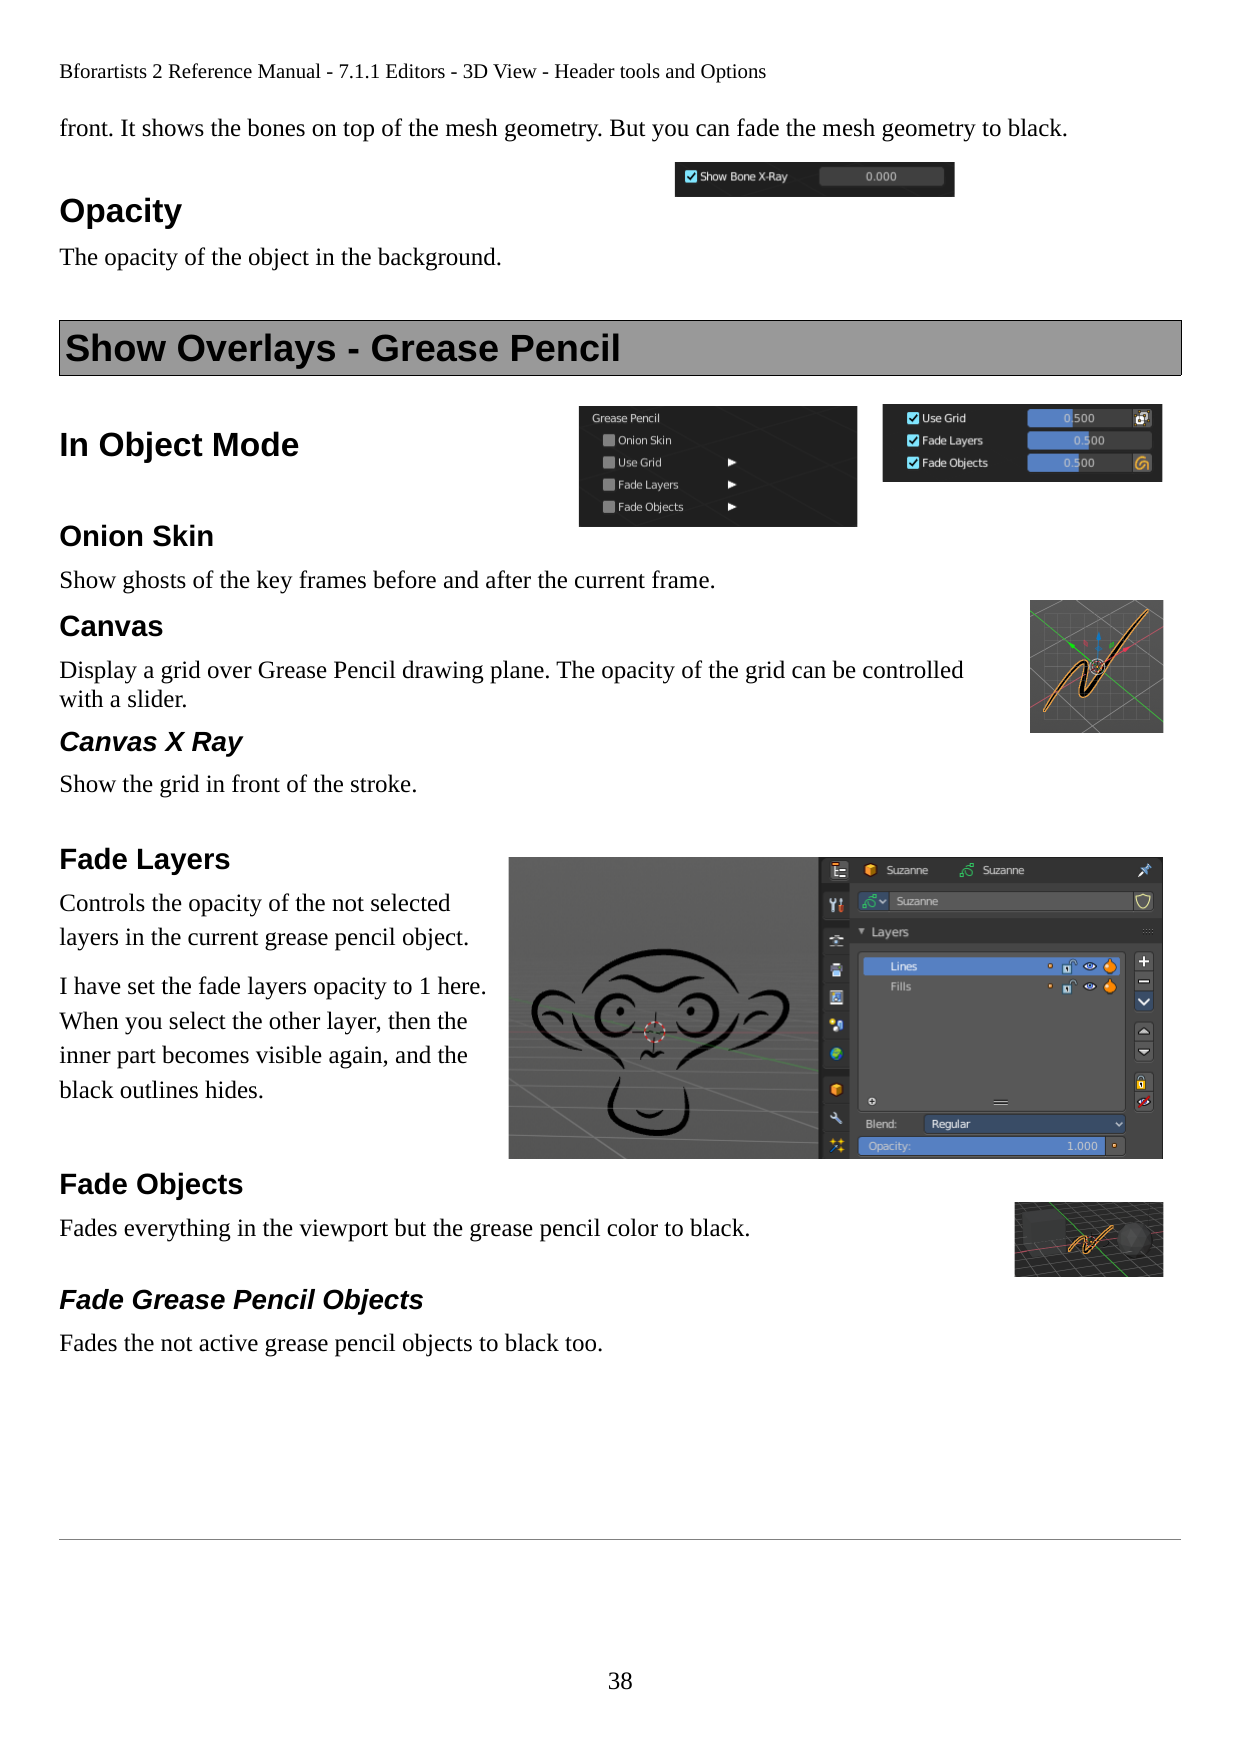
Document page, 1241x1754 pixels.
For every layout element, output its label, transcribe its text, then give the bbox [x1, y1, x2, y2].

subtitle Fade Grease Pencil Objects [59, 1283, 1181, 1315]
picture [508, 857, 1164, 1159]
text Fades everything in the viewport but the grease pencil color to black. [59, 1213, 1014, 1242]
picture [1030, 600, 1164, 733]
picture [674, 162, 955, 197]
text Controls the opacity of the not selected layers in the current grease pencil object. [59, 888, 508, 951]
text Display a grid over Grease Pencil drawing plane. The opacity of the grid can be controlled with a slider. [59, 655, 1030, 713]
subtitle Onion Skin [59, 519, 1181, 553]
picture [578, 406, 858, 527]
picture [882, 404, 1163, 482]
subtitle In Object Mode [59, 425, 578, 463]
subtitle Canvas X Ray [59, 725, 1181, 757]
picture [1014, 1202, 1164, 1277]
text Fades the not active grease pencil objects to black too. [59, 1328, 1181, 1357]
subtitle [1163, 425, 1181, 463]
text Show ghosts of the key frames before and after the current frame. [59, 566, 1181, 594]
text Show the grid in front of the stroke. [59, 769, 1181, 798]
subtitle [1164, 609, 1181, 643]
text front. It shows the bones on top of the mesh geometry. But you can fade the mesh geometry to black. [59, 113, 1181, 141]
subtitle Fade Objects [59, 1167, 1181, 1201]
subtitle [858, 425, 882, 463]
subtitle Opacity [59, 191, 1181, 229]
text I have set the fade layers opacity to 1 here. When you select the other layer, then the inner part becomes visible again, and the black outlines hides. [59, 971, 508, 1103]
subtitle Canvas [59, 609, 1030, 643]
text The opacity of the object in the background. [59, 242, 1181, 271]
subtitle Fade Layers [59, 842, 1181, 875]
table_header Show Overlays - Grease Pencil [60, 321, 1181, 375]
